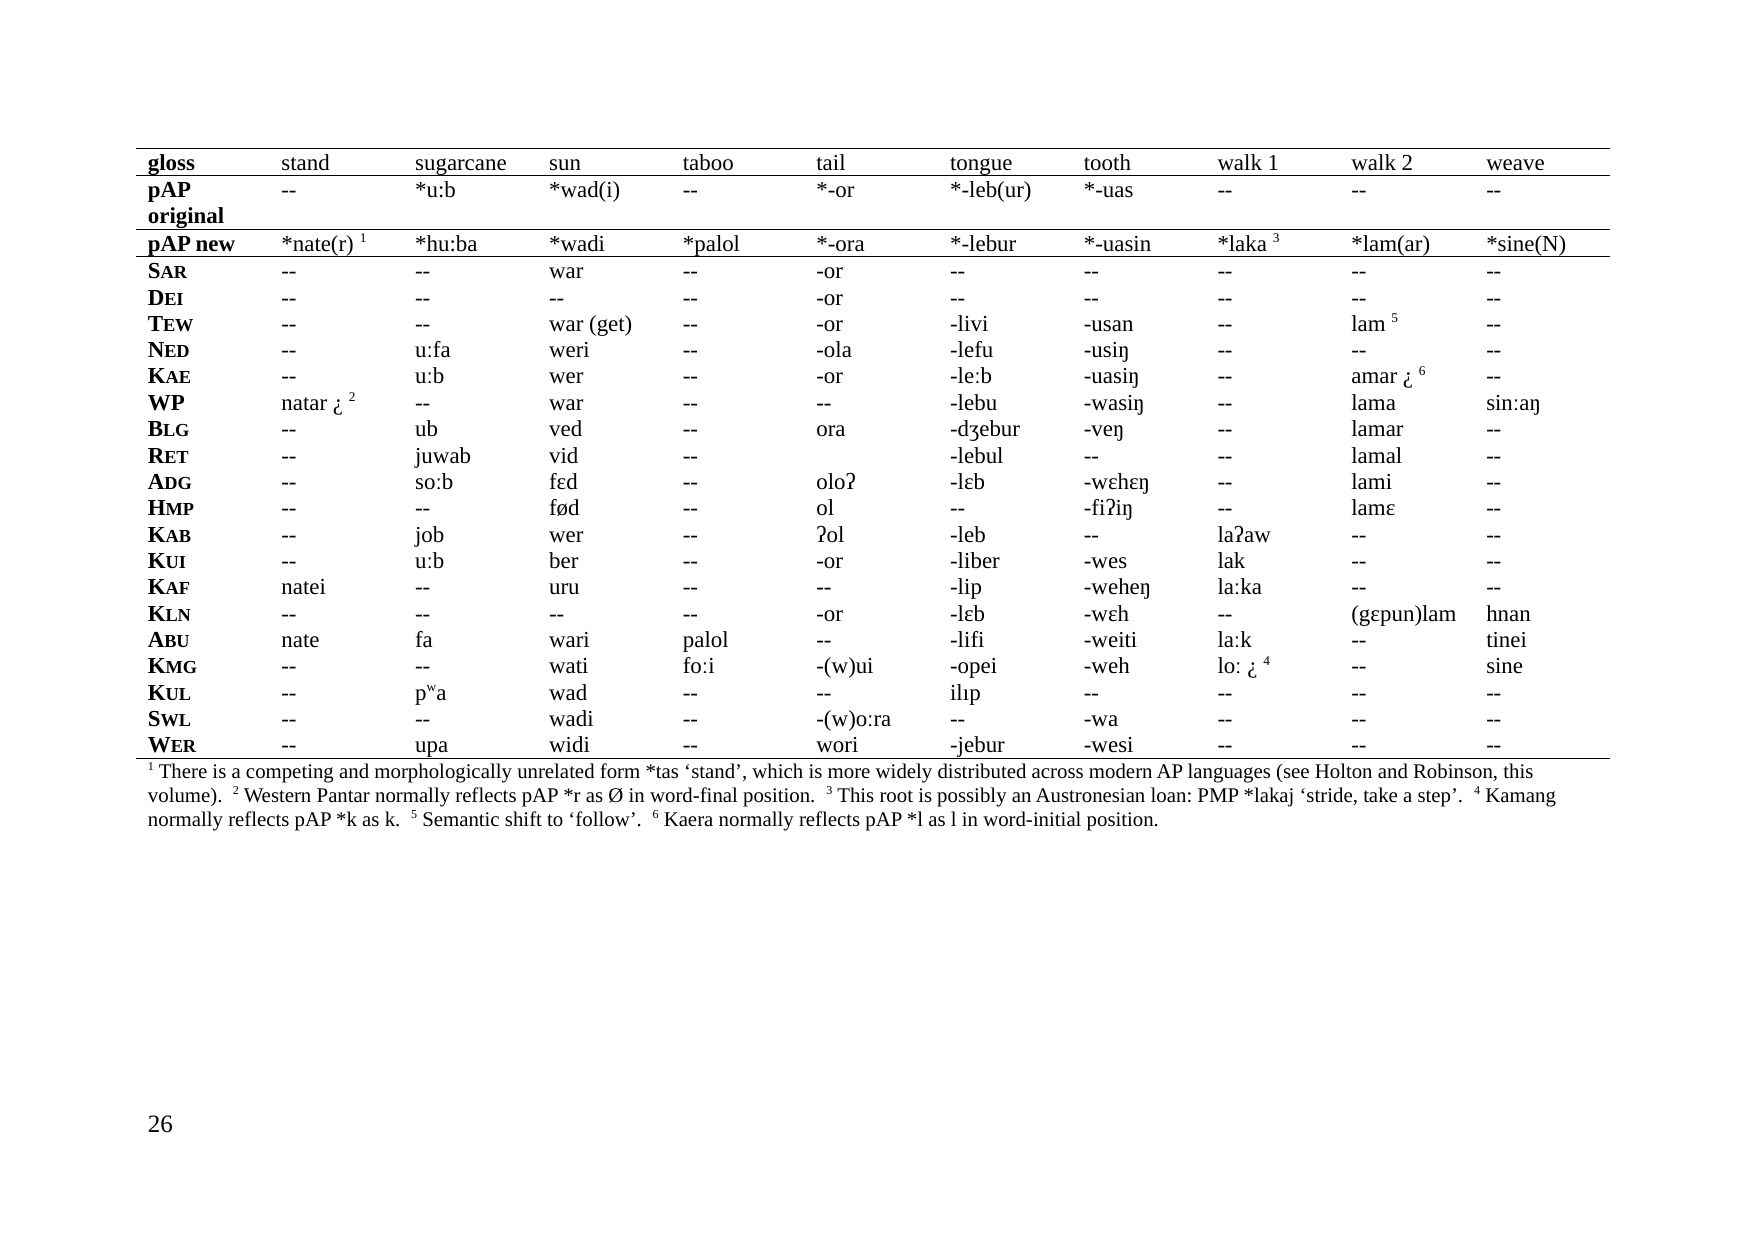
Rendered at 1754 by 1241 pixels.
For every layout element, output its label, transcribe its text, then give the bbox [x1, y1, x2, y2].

table_cell war [538, 389, 671, 415]
table_cell -- [1206, 415, 1340, 442]
table_cell -- [1206, 600, 1340, 626]
table_cell -- [270, 415, 404, 442]
table_cell Hmp [136, 494, 270, 521]
table_cell *-uasin [1073, 230, 1206, 256]
table_cell -- [1206, 336, 1340, 363]
table_cell wadi [538, 705, 671, 732]
table_cell -- [671, 415, 805, 442]
table_cell Kae [136, 363, 270, 389]
table_cell ora [805, 415, 939, 442]
table_cell upa [404, 732, 538, 758]
table_cell -- [270, 442, 404, 468]
table_cell sine [1475, 653, 1609, 679]
table_cell -- [1073, 679, 1206, 705]
table_cell ub [404, 415, 538, 442]
table_cell laːk [1206, 626, 1340, 652]
table_cell -wɛhɛŋ [1073, 468, 1206, 494]
table_cell widi [538, 732, 671, 758]
table_cell -usiŋ [1073, 336, 1206, 363]
table_cell -- [270, 547, 404, 573]
table_cell -- [671, 176, 805, 229]
table_cell Wer [136, 732, 270, 758]
table_cell weri [538, 336, 671, 363]
table_cell WP [136, 389, 270, 415]
text 1 There is a competing and morphologically unrelated form *tas ‘stand’, which is more widely distributed across modern AP languages (see Holton and Robinson, this volume). 2 Western Pantar normally reflects pAP *r as Ø in word-final position. 3 This root is possibly an Austronesian loan: PMP *lakaj ‘stride, take a step’. 4 Kamang normally reflects pAP *k as k. 5 Semantic shift to ‘follow’. 6 Kaera normally reflects pAP *l as l in word-initial position. [148, 759, 1606, 831]
table_cell -liber [939, 547, 1072, 573]
table_cell -- [538, 284, 671, 310]
table_cell *palol [671, 230, 805, 256]
table_cell -- [1206, 257, 1340, 283]
table_cell -- [1340, 574, 1475, 600]
table_cell palol [671, 626, 805, 652]
table_cell *sine(N) [1475, 230, 1609, 256]
table_cell -- [671, 336, 805, 363]
table_cell -- [1073, 284, 1206, 310]
table_cell -- [1340, 176, 1475, 229]
table_cell -wes [1073, 547, 1206, 573]
table_cell pwa [404, 679, 538, 705]
table_cell -veŋ [1073, 415, 1206, 442]
table_cell *laka 3 [1206, 230, 1340, 256]
table_cell -or [805, 547, 939, 573]
table_cell -- [1073, 442, 1206, 468]
table_cell -- [671, 389, 805, 415]
table_cell -- [404, 705, 538, 732]
table_cell -- [1206, 389, 1340, 415]
table_cell uːb [404, 547, 538, 573]
table_cell -- [1340, 705, 1475, 732]
table_cell -- [671, 574, 805, 600]
table_cell -- [671, 600, 805, 626]
table_cell -- [1340, 653, 1475, 679]
table_cell -or [805, 310, 939, 336]
table_cell -- [1475, 547, 1609, 573]
table_cell -- [1475, 732, 1609, 758]
table_cell fa [404, 626, 538, 652]
table_cell -or [805, 600, 939, 626]
table_cell Sar [136, 257, 270, 283]
table_cell -wɛh [1073, 600, 1206, 626]
table_cell lamal [1340, 442, 1475, 468]
table_cell -- [671, 705, 805, 732]
table_cell *-leb(ur) [939, 176, 1072, 229]
table_cell war (get) [538, 310, 671, 336]
table_cell -- [1206, 284, 1340, 310]
table_cell -- [270, 363, 404, 389]
table_cell job [404, 521, 538, 547]
table_cell -- [404, 257, 538, 283]
table_cell -- [671, 442, 805, 468]
table_cell -leːb [939, 363, 1072, 389]
table_cell -- [270, 468, 404, 494]
table_cell wati [538, 653, 671, 679]
table_cell pAP new [136, 230, 270, 256]
table_cell -leb [939, 521, 1072, 547]
table_cell -- [270, 284, 404, 310]
table_cell war [538, 257, 671, 283]
table_cell -- [270, 176, 404, 229]
table_cell -- [404, 494, 538, 521]
table_cell -- [1340, 521, 1475, 547]
table_cell -- [1475, 363, 1609, 389]
table_cell Ned [136, 336, 270, 363]
table_cell wad [538, 679, 671, 705]
table_cell nate [270, 626, 404, 652]
table_header tail [805, 149, 939, 175]
table_cell *-or [805, 176, 939, 229]
table_cell -- [671, 257, 805, 283]
table_cell pAP original [136, 176, 270, 229]
table_cell -- [1475, 176, 1609, 229]
table_cell -- [1340, 284, 1475, 310]
table_cell -- [1340, 626, 1475, 652]
table_cell -- [404, 284, 538, 310]
table_cell hnan [1475, 600, 1609, 626]
table_cell -lebu [939, 389, 1072, 415]
table_cell laʔaw [1206, 521, 1340, 547]
table_cell -- [1206, 363, 1340, 389]
table_cell Adg [136, 468, 270, 494]
table_cell -- [404, 653, 538, 679]
table_cell laːka [1206, 574, 1340, 600]
table_cell *lam(ar) [1340, 230, 1475, 256]
table_cell -opei [939, 653, 1072, 679]
table_cell -- [671, 494, 805, 521]
table_cell -(w)ui [805, 653, 939, 679]
table_cell -- [1475, 468, 1609, 494]
table_cell -- [671, 310, 805, 336]
table_cell ilıp [939, 679, 1072, 705]
table_header stand [270, 149, 404, 175]
table_cell -weh [1073, 653, 1206, 679]
table_cell -ola [805, 336, 939, 363]
table_cell -- [1340, 547, 1475, 573]
table_cell -- [1475, 257, 1609, 283]
table_cell Swl [136, 705, 270, 732]
table_cell sinːaŋ [1475, 389, 1609, 415]
table_cell natei [270, 574, 404, 600]
table_cell *u:b [404, 176, 538, 229]
table_cell lami [1340, 468, 1475, 494]
table_cell oloʔ [805, 468, 939, 494]
table_cell Kul [136, 679, 270, 705]
table_cell *-lebur [939, 230, 1072, 256]
table_cell Kab [136, 521, 270, 547]
table_cell -- [270, 653, 404, 679]
table_cell -or [805, 284, 939, 310]
table_cell Blg [136, 415, 270, 442]
table_header taboo [671, 149, 805, 175]
table_cell -- [270, 521, 404, 547]
table_cell Dei [136, 284, 270, 310]
table_cell wer [538, 521, 671, 547]
table_header tooth [1073, 149, 1206, 175]
table_cell -wesi [1073, 732, 1206, 758]
table_cell -wa [1073, 705, 1206, 732]
table_cell -- [1206, 310, 1340, 336]
table_cell -- [805, 626, 939, 652]
table_cell -wasiŋ [1073, 389, 1206, 415]
table_cell *hu:ba [404, 230, 538, 256]
table_cell -- [671, 521, 805, 547]
table_cell -- [671, 547, 805, 573]
table_cell vid [538, 442, 671, 468]
table_cell Kui [136, 547, 270, 573]
table_cell wori [805, 732, 939, 758]
table_cell ber [538, 547, 671, 573]
table_cell *wadi [538, 230, 671, 256]
table_cell ved [538, 415, 671, 442]
table_cell -- [270, 732, 404, 758]
table_cell soːb [404, 468, 538, 494]
table_cell -- [939, 284, 1072, 310]
table_cell -- [1475, 442, 1609, 468]
table_cell -usan [1073, 310, 1206, 336]
table_cell -- [270, 310, 404, 336]
table_cell -lifi [939, 626, 1072, 652]
table_cell amar ¿ 6 [1340, 363, 1475, 389]
table_cell -fiʔiŋ [1073, 494, 1206, 521]
table_cell -weheŋ [1073, 574, 1206, 600]
table_cell wari [538, 626, 671, 652]
table_cell -uasiŋ [1073, 363, 1206, 389]
table_cell uːb [404, 363, 538, 389]
table_cell Ret [136, 442, 270, 468]
table_cell -- [1475, 310, 1609, 336]
table_cell (gɛpun)lam [1340, 600, 1475, 626]
table_header sun [538, 149, 671, 175]
table_cell -- [671, 468, 805, 494]
table_cell -- [1475, 494, 1609, 521]
table_cell -- [1206, 732, 1340, 758]
table_cell -or [805, 363, 939, 389]
table_cell -- [1340, 679, 1475, 705]
table_cell fød [538, 494, 671, 521]
table_cell -- [1206, 176, 1340, 229]
table_cell lak [1206, 547, 1340, 573]
table_cell -lɛb [939, 468, 1072, 494]
table_cell -- [939, 257, 1072, 283]
table_cell -- [1475, 679, 1609, 705]
table_cell -- [1206, 468, 1340, 494]
table_cell *wad(i) [538, 176, 671, 229]
table_cell foːi [671, 653, 805, 679]
table_cell lam 5 [1340, 310, 1475, 336]
table_cell -lefu [939, 336, 1072, 363]
table_cell -- [1340, 732, 1475, 758]
table_cell Abu [136, 626, 270, 652]
table_cell -- [404, 310, 538, 336]
table_cell lamɛ [1340, 494, 1475, 521]
table_cell natar ¿ 2 [270, 389, 404, 415]
table_cell -- [1206, 705, 1340, 732]
table_cell -- [1073, 521, 1206, 547]
table_cell wer [538, 363, 671, 389]
table_header walk 2 [1340, 149, 1475, 175]
table_header sugarcane [404, 149, 538, 175]
table_cell -- [404, 389, 538, 415]
table_cell -- [1073, 257, 1206, 283]
table_cell -jebur [939, 732, 1072, 758]
table_cell Tew [136, 310, 270, 336]
table_cell -lip [939, 574, 1072, 600]
table_cell -- [1475, 705, 1609, 732]
table_cell -- [671, 732, 805, 758]
table_cell -- [671, 363, 805, 389]
table_cell -- [404, 600, 538, 626]
table_cell -lɛb [939, 600, 1072, 626]
table_cell -- [1475, 336, 1609, 363]
table_cell Kln [136, 600, 270, 626]
table_cell -- [270, 679, 404, 705]
table_cell loː ¿ 4 [1206, 653, 1340, 679]
table_cell -- [1206, 679, 1340, 705]
table_cell -- [671, 679, 805, 705]
table_cell fɛd [538, 468, 671, 494]
table_cell uːfa [404, 336, 538, 363]
table_cell -- [538, 600, 671, 626]
table_cell -- [1475, 415, 1609, 442]
table_cell *-ora [805, 230, 939, 256]
table_cell -- [270, 600, 404, 626]
table_cell -- [671, 284, 805, 310]
table_cell ol [805, 494, 939, 521]
table_cell -- [1340, 336, 1475, 363]
table_cell -- [270, 336, 404, 363]
table_cell lamar [1340, 415, 1475, 442]
table_cell lama [1340, 389, 1475, 415]
table_cell -- [1475, 574, 1609, 600]
table_cell ʔol [805, 521, 939, 547]
table_cell -- [270, 257, 404, 283]
table_cell Kaf [136, 574, 270, 600]
table_cell -livi [939, 310, 1072, 336]
table_cell *nate(r) 1 [270, 230, 404, 256]
table_cell -lebul [939, 442, 1072, 468]
table_header weave [1475, 149, 1609, 175]
table_cell -- [1475, 521, 1609, 547]
table_cell -- [1340, 257, 1475, 283]
table_cell -(w)oːra [805, 705, 939, 732]
table_cell -- [1475, 284, 1609, 310]
table_cell -- [939, 705, 1072, 732]
table_cell uru [538, 574, 671, 600]
table_cell -- [805, 679, 939, 705]
table_cell -- [805, 389, 939, 415]
table_cell -or [805, 257, 939, 283]
table_cell tinei [1475, 626, 1609, 652]
table_header tongue [939, 149, 1072, 175]
table_header walk 1 [1206, 149, 1340, 175]
table_cell Kmg [136, 653, 270, 679]
table_cell *-uas [1073, 176, 1206, 229]
table_cell -- [939, 494, 1072, 521]
table_cell -- [1206, 442, 1340, 468]
table_cell -- [805, 574, 939, 600]
table_cell [805, 442, 939, 468]
table_cell -dʒebur [939, 415, 1072, 442]
table_cell juwab [404, 442, 538, 468]
table_cell -- [270, 705, 404, 732]
table_header gloss [136, 149, 270, 175]
table_cell -weiti [1073, 626, 1206, 652]
table_cell -- [404, 574, 538, 600]
table_cell -- [1206, 494, 1340, 521]
table_cell -- [270, 494, 404, 521]
